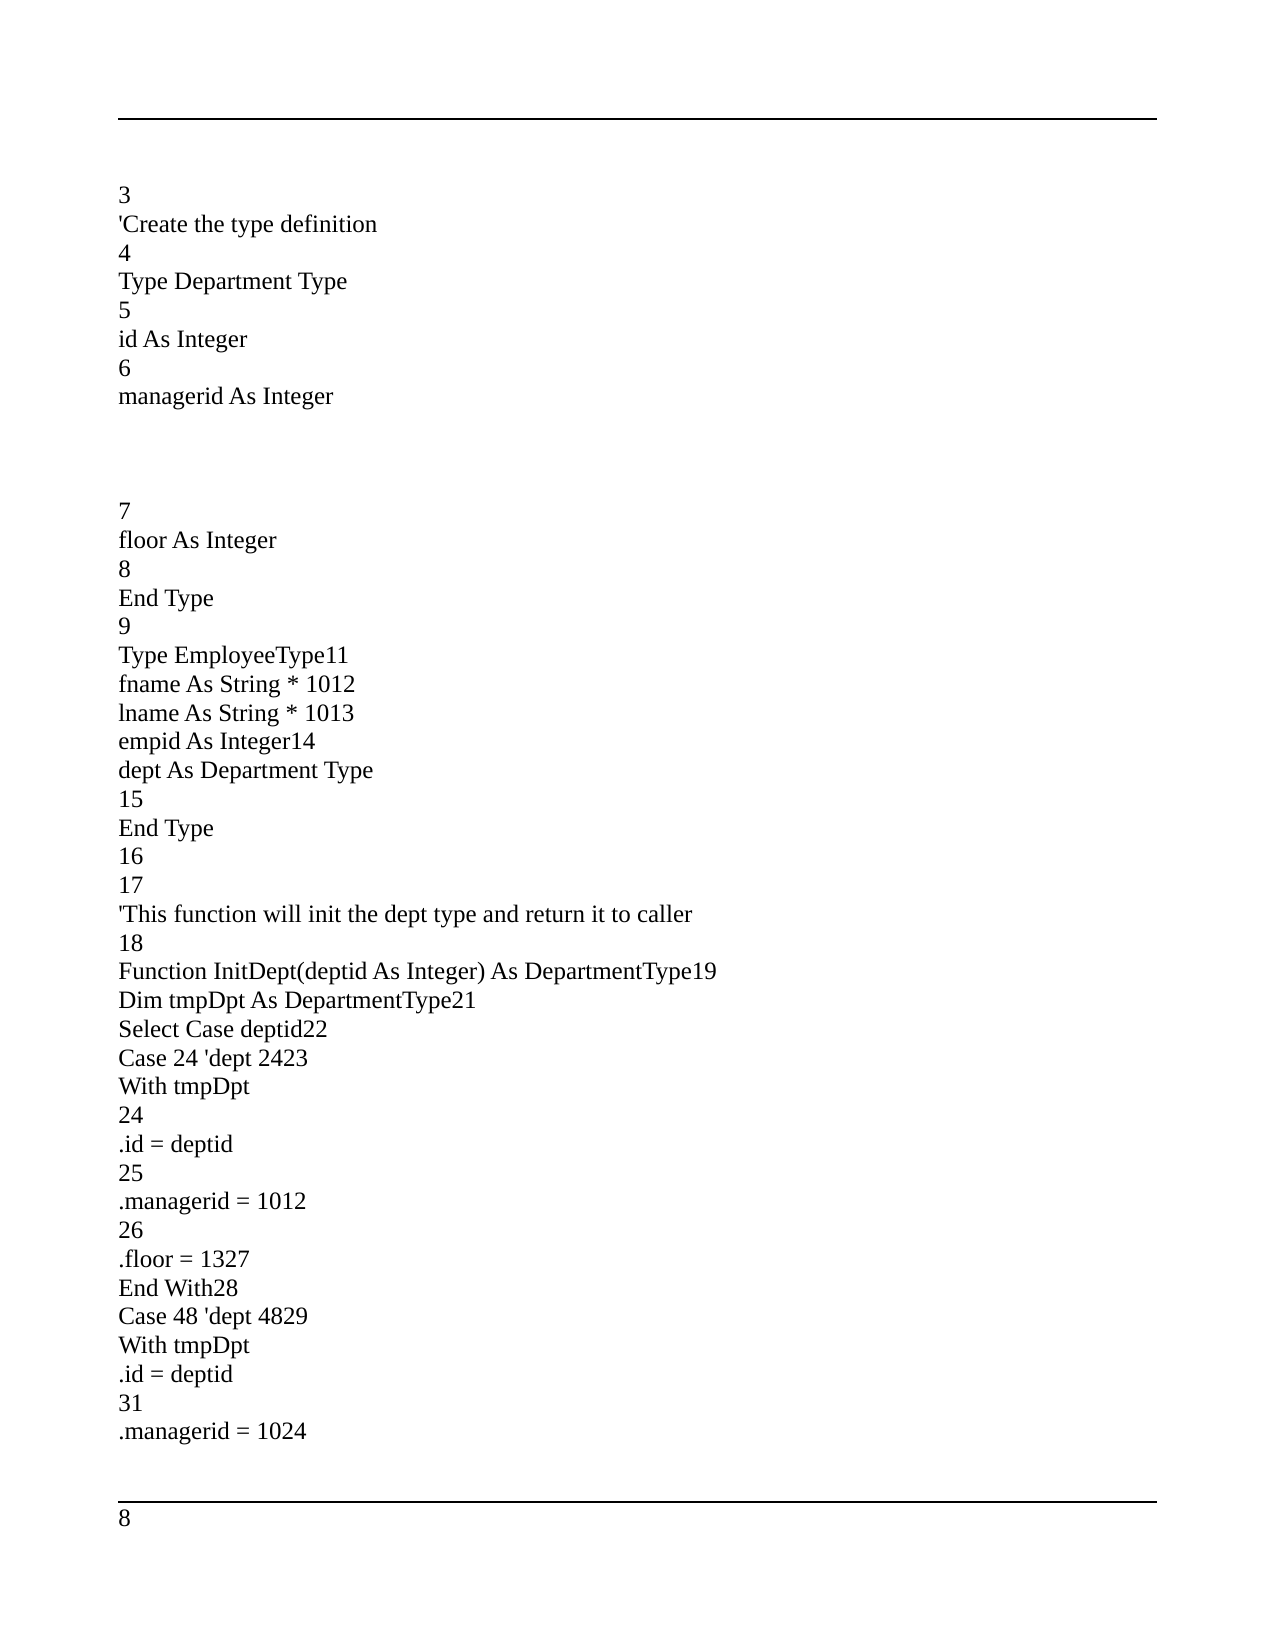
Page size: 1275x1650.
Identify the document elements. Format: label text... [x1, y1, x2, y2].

text Select Case deptid22 [118, 1014, 1157, 1043]
text Function InitDept(deptid As Integer) As DepartmentType19 [118, 956, 1157, 985]
text .managerid = 1024 [118, 1416, 1157, 1445]
text id As Integer [118, 324, 1157, 353]
text 15 [118, 784, 1157, 813]
text floor As Integer [118, 525, 1157, 554]
text Type EmployeeType11 [118, 640, 1157, 669]
text 25 [118, 1158, 1157, 1186]
text fname As String * 1012 [118, 669, 1157, 698]
text .managerid = 1012 [118, 1186, 1157, 1215]
text 9 [118, 611, 1157, 640]
text 18 [118, 928, 1157, 956]
text Case 48 'dept 4829 [118, 1301, 1157, 1330]
text With tmpDpt [118, 1071, 1157, 1100]
text 24 [118, 1100, 1157, 1129]
text 'Create the type definition [118, 209, 1157, 238]
text 26 [118, 1215, 1157, 1244]
text 7 [118, 496, 1157, 525]
text 31 [118, 1388, 1157, 1416]
text 3 [118, 180, 1157, 209]
text Type Department Type [118, 266, 1157, 295]
text With tmpDpt [118, 1330, 1157, 1359]
text End Type [118, 813, 1157, 841]
text 17 [118, 870, 1157, 899]
text 5 [118, 295, 1157, 324]
text 4 [118, 238, 1157, 266]
text 8 [118, 554, 1157, 583]
text lname As String * 1013 [118, 698, 1157, 726]
text 6 [118, 353, 1157, 381]
text End With28 [118, 1273, 1157, 1301]
text Case 24 'dept 2423 [118, 1043, 1157, 1071]
text empid As Integer14 [118, 726, 1157, 755]
text .floor = 1327 [118, 1244, 1157, 1273]
text 'This function will init the dept type and return it to caller [118, 899, 1157, 928]
text End Type [118, 583, 1157, 611]
text Dim tmpDpt As DepartmentType21 [118, 985, 1157, 1014]
text .id = deptid [118, 1129, 1157, 1158]
text .id = deptid [118, 1359, 1157, 1388]
text dept As Department Type [118, 755, 1157, 784]
text managerid As Integer [118, 381, 1157, 410]
text 16 [118, 841, 1157, 870]
